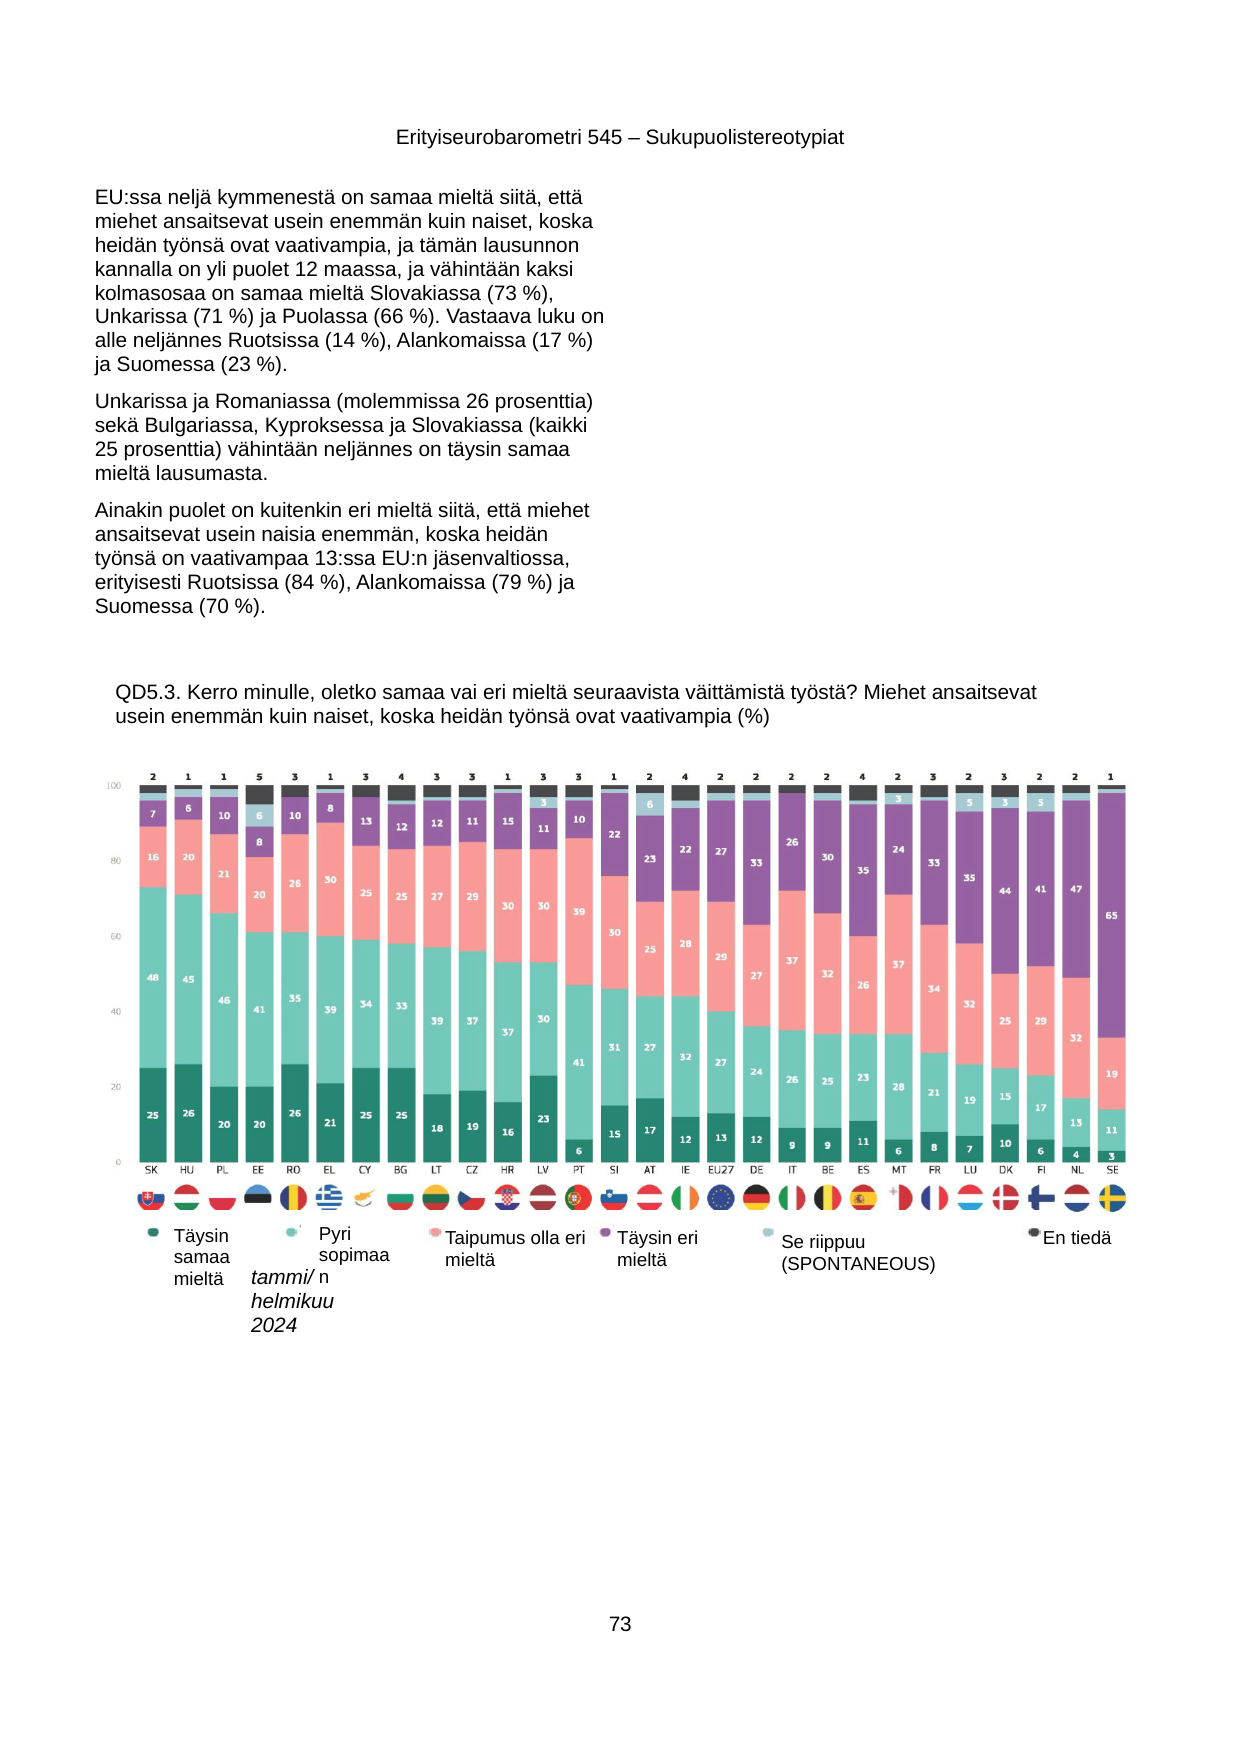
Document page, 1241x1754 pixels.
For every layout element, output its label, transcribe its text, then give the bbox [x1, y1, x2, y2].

picture [97, 766, 1129, 1247]
text Ainakin puolet on kuitenkin eri mieltä siitä, että miehet ansaitsevat usein naisia enemmän, koska heidän työnsä on vaativampaa 13:ssa EU:n jäsenvaltiossa, erityisesti Ruotsissa (84 %), Alankomaissa (79 %) ja Suomessa (70 %). [94, 498, 605, 618]
text EU:ssa neljä kymmenestä on samaa mieltä siitä, että miehet ansaitsevat usein enemmän kuin naiset, koska heidän työnsä ovat vaativampia, ja tämän lausunnon kannalla on yli puolet 12 maassa, ja vähintään kaksi kolmasosaa on samaa mieltä Slovakiassa (73 %), Unkarissa (71 %) ja Puolassa (66 %). Vastaava luku on alle neljännes Ruotsissa (14 %), Alankomaissa (17 %) ja Suomessa (23 %). [94, 184, 605, 376]
text Unkarissa ja Romaniassa (molemmissa 26 prosenttia) sekä Bulgariassa, Kyproksessa ja Slovakiassa (kaikki 25 prosenttia) vähintään neljännes on täysin samaa mieltä lausumasta. [94, 389, 605, 485]
